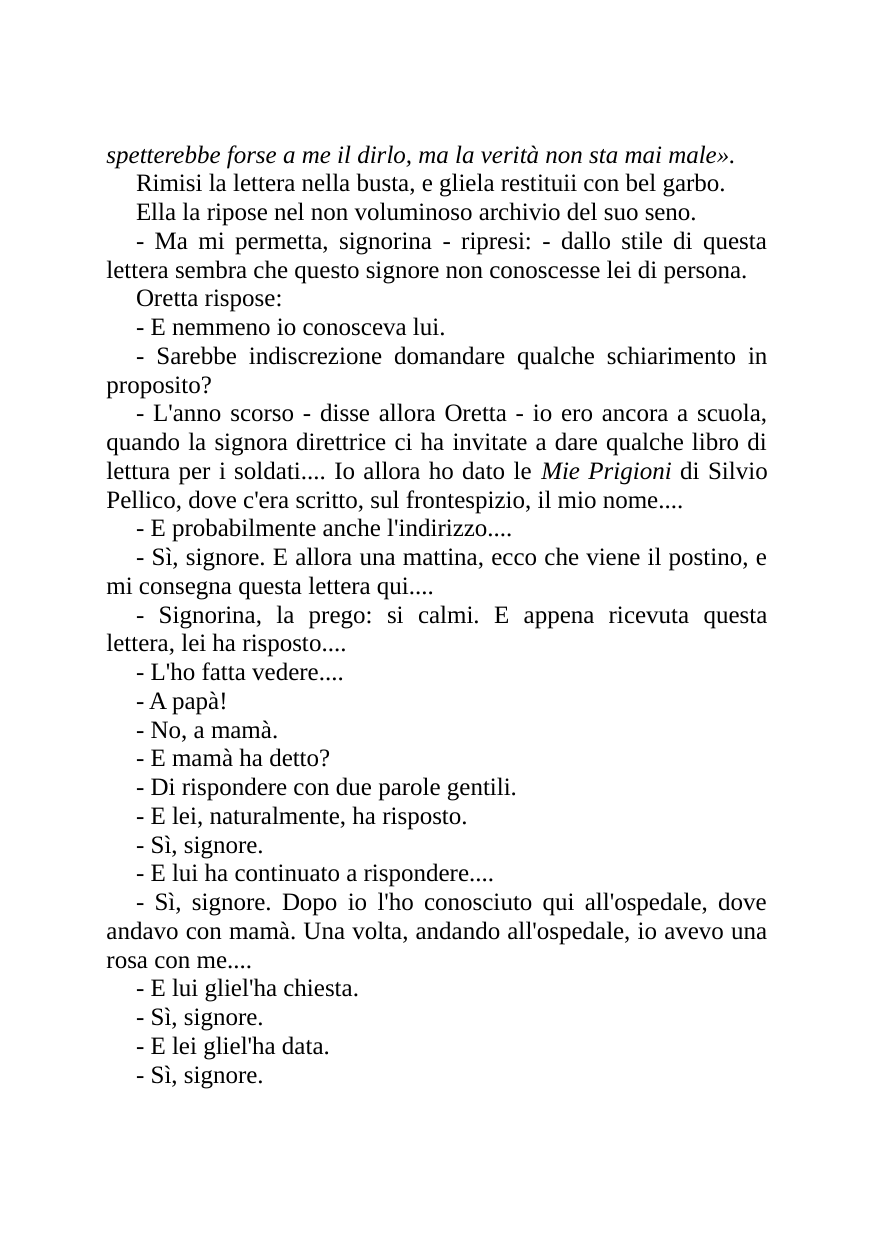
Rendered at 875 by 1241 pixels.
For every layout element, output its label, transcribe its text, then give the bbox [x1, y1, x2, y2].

text - A papà! [106, 686, 768, 715]
text Rimisi la lettera nella busta, e gliela restituii con bel garbo. [106, 168, 768, 197]
text Oretta rispose: [106, 283, 768, 312]
text - E probabilmente anche l'indirizzo.... [106, 513, 768, 542]
text - E lei gliel'ha data. [106, 1031, 768, 1060]
text - Sì, signore. [106, 1002, 768, 1031]
text - E nemmeno io conosceva lui. [106, 312, 768, 341]
text - No, a mamà. [106, 715, 768, 743]
text - E lui ha continuato a rispondere.... [106, 858, 768, 887]
text - Sarebbe indiscrezione domandare qualche schiarimento in proposito? [106, 341, 768, 398]
text spetterebbe forse a me il dirlo, ma la verità non sta mai male». [106, 140, 768, 168]
text - E lui gliel'ha chiesta. [106, 973, 768, 1002]
text - L'anno scorso - disse allora Oretta - io ero ancora a scuola, quando la signora direttrice ci ha invitate a dare qualche libro di lettura per i soldati.... Io allora ho dato le Mie Prigioni di Silvio Pellico, dove c'era scritto, sul frontespizio, il mio nome.... [106, 398, 768, 513]
text - Sì, signore. E allora una mattina, ecco che viene il postino, e mi consegna questa lettera qui.... [106, 542, 768, 600]
text - Di rispondere con due parole gentili. [106, 772, 768, 801]
text - Sì, signore. [106, 830, 768, 858]
text - Sì, signore. Dopo io l'ho conosciuto qui all'ospedale, dove andavo con mamà. Una volta, andando all'ospedale, io avevo una rosa con me.... [106, 887, 768, 973]
text - E lei, naturalmente, ha risposto. [106, 801, 768, 830]
text - E mamà ha detto? [106, 743, 768, 772]
text - Sì, signore. [106, 1060, 768, 1088]
text - L'ho fatta vedere.... [106, 657, 768, 686]
text - Ma mi permetta, signorina - ripresi: - dallo stile di questa lettera sembra che questo signore non conoscesse lei di persona. [106, 226, 768, 283]
text - Signorina, la prego: si calmi. E appena ricevuta questa lettera, lei ha risposto.... [106, 600, 768, 657]
text Ella la ripose nel non voluminoso archivio del suo seno. [106, 197, 768, 226]
